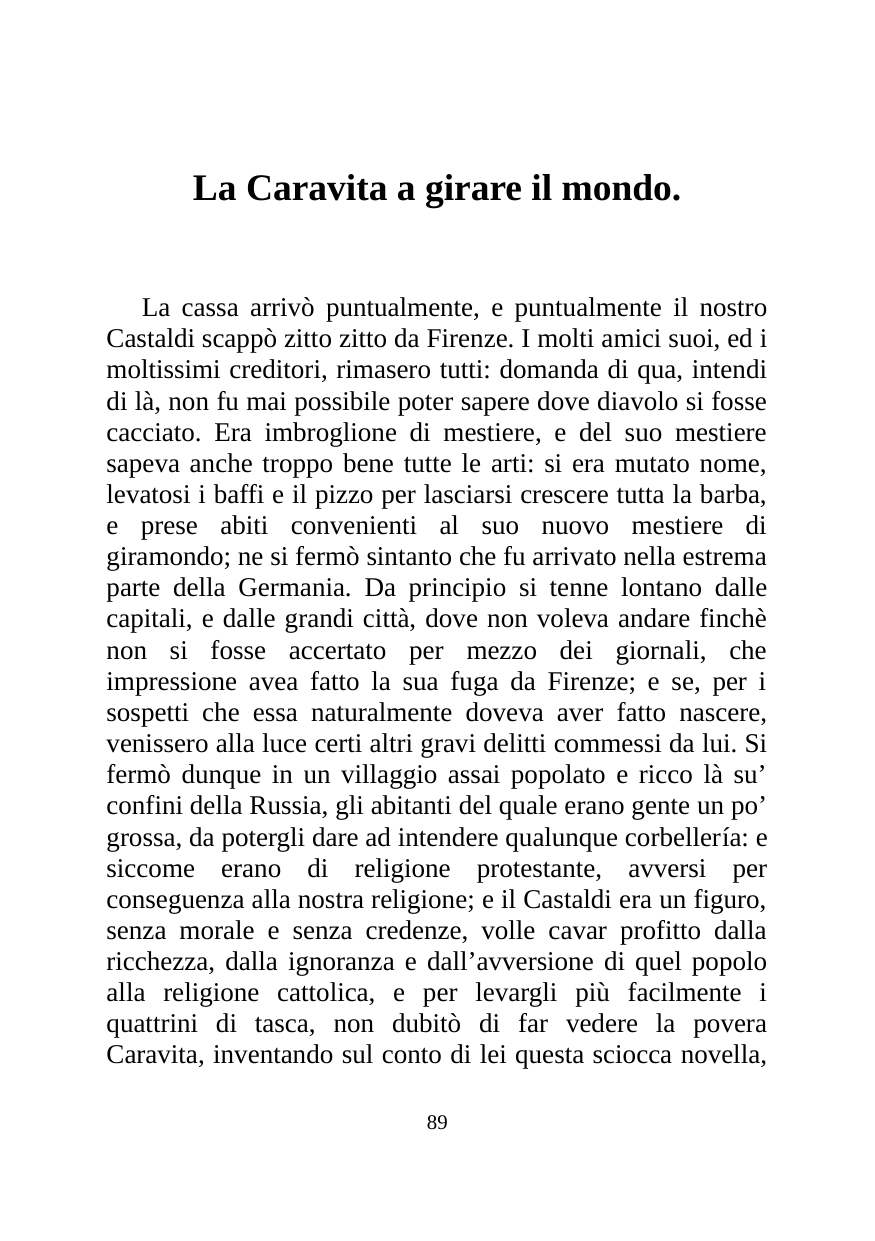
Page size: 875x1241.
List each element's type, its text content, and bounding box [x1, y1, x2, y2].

subtitle La Caravita a girare il mondo. [106, 165, 768, 208]
text La cassa arrivò puntualmente, e puntualmente il nostro Castaldi scappò zitto zitto da Firenze. I molti amici suoi, ed i moltissimi creditori, rimasero tutti: domanda di qua, intendi di là, non fu mai possibile poter sapere dove diavolo si fosse cacciato. Era imbroglione di mestiere, e del suo mestiere sapeva anche troppo bene tutte le arti: si era mutato nome, levatosi i baffi e il pizzo per lasciarsi crescere tutta la barba, e prese abiti convenienti al suo nuovo mestiere di giramondo; ne si fermò sintanto che fu arrivato nella estrema parte della Germania. Da principio si tenne lontano dalle capitali, e dalle grandi città, dove non voleva andare finchè non si fosse accertato per mezzo dei giornali, che impressione avea fatto la sua fuga da Firenze; e se, per i sospetti che essa naturalmente doveva aver fatto nascere, venissero alla luce certi altri gravi delitti commessi da lui. Si fermò dunque in un villaggio assai popolato e ricco là su’ confini della Russia, gli abitanti del quale erano gente un po’ grossa, da potergli dare ad intendere qualunque corbellería: e siccome erano di religione protestante, avversi per conseguenza alla nostra religione; e il Castaldi era un figuro, senza morale e senza credenze, volle cavar profitto dalla ricchezza, dalla ignoranza e dall’avversione di quel popolo alla religione cattolica, e per levargli più facilmente i quattrini di tasca, non dubitò di far vedere la povera Caravita, inventando sul conto di lei questa sciocca novella, [106, 291, 768, 1070]
